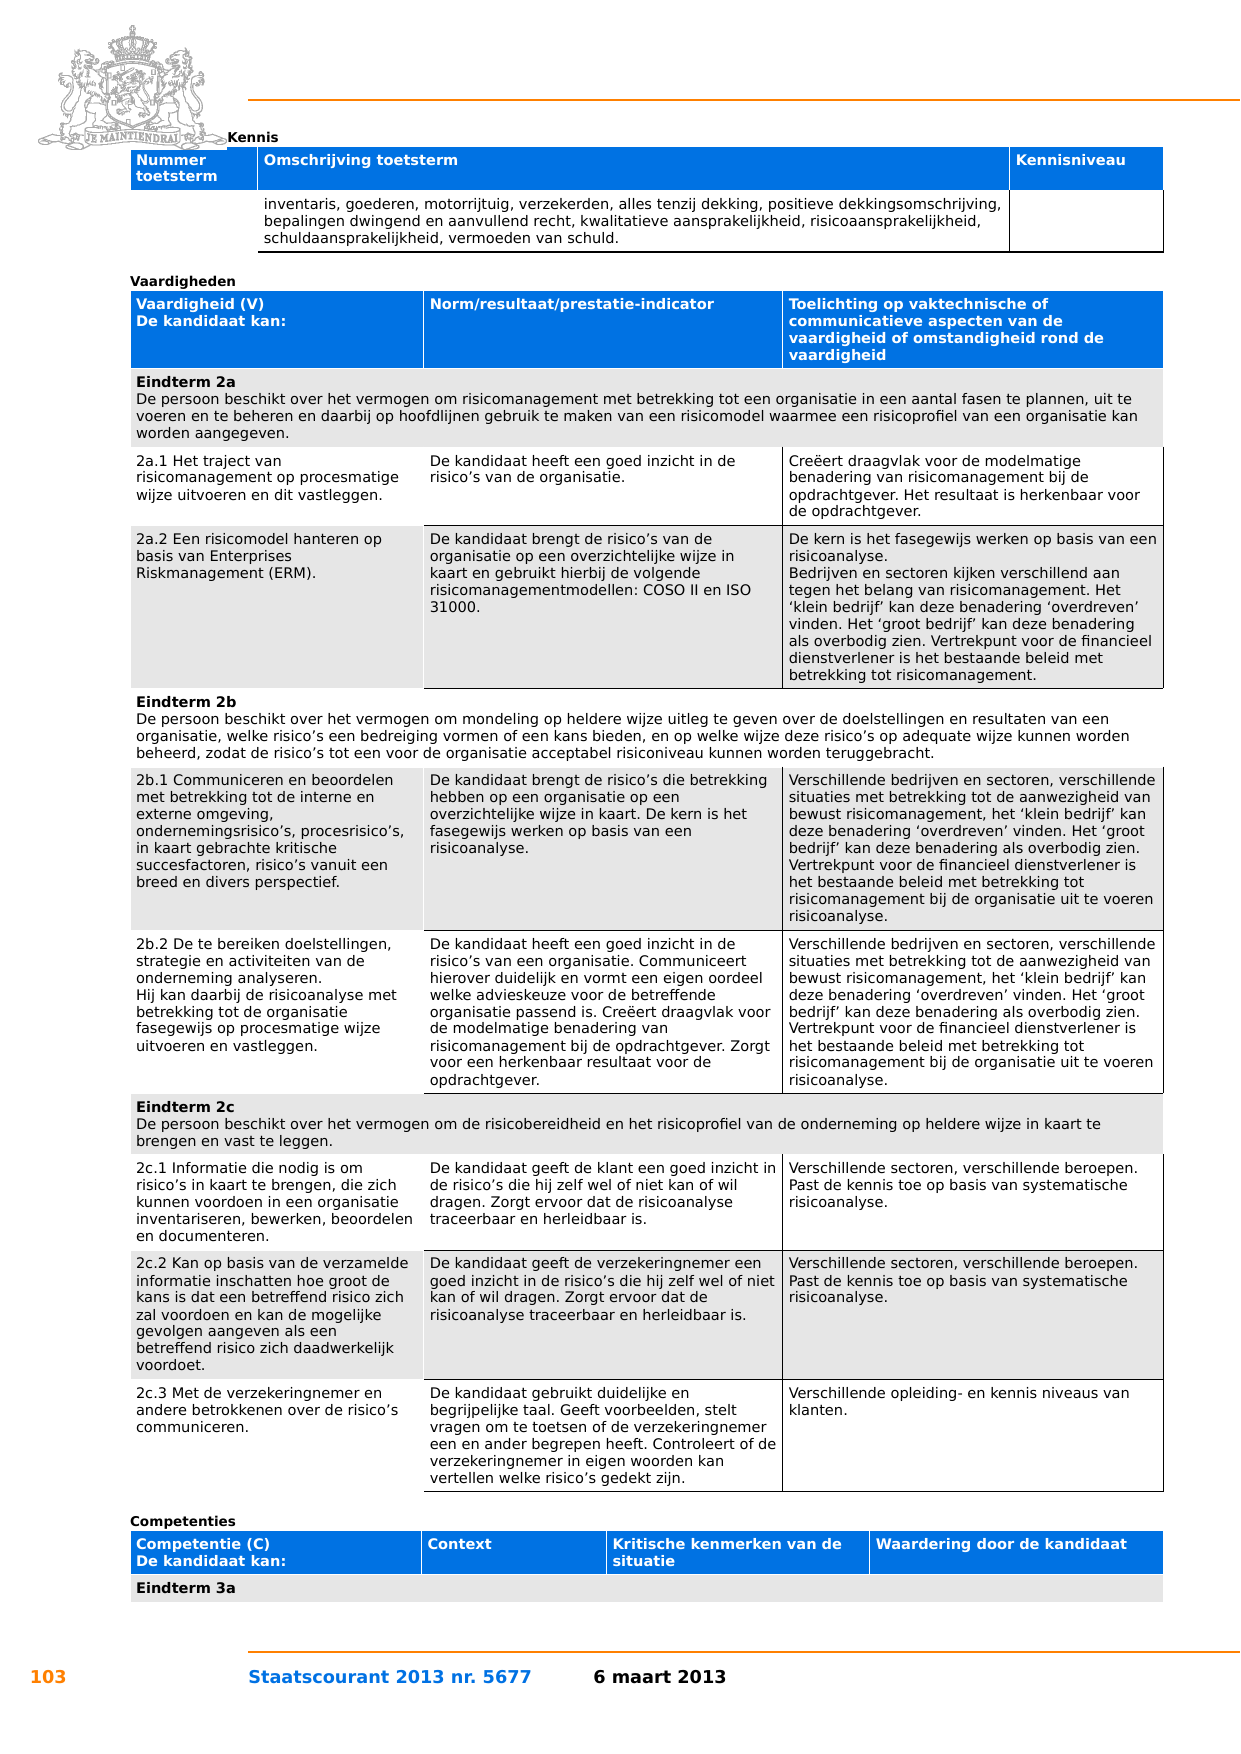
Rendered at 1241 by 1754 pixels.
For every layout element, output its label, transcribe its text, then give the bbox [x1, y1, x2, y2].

table_cell Eindterm 2c De persoon beschikt over het vermogen om de risicobereidheid en het risicoprofiel van de onderneming op heldere wijze in kaart te brengen en vast te leggen. [131, 1094, 1163, 1154]
table_cell Eindterm 2a De persoon beschikt over het vermogen om risicomanagement met betrekking tot een organisatie in een aantal fasen te plannen, uit te voeren en te beheren en daarbij op hoofdlijnen gebruik te maken van een risicomodel waarmee een risicoprofiel van een organisatie kan worden aangegeven. [131, 369, 1163, 447]
table_cell 2b.2 De te bereiken doelstellingen, strategie en activiteiten van de onderneming analyseren. Hij kan daarbij de risicoanalyse met betrekking tot de organisatie fasegewijs op procesmatige wijze uitvoeren en vastleggen. [131, 931, 423, 1093]
table_cell Nummer toetsterm [131, 147, 257, 190]
table_cell [131, 191, 257, 251]
table_cell Verschillende bedrijven en sectoren, verschillende situaties met betrekking tot de aanwezigheid van bewust risicomanagement, het ‘klein bedrijf’ kan deze benadering ‘overdreven’ vinden. Het ‘groot bedrijf’ kan deze benadering als overbodig zien. Vertrekpunt voor de financieel dienstverlener is het bestaande beleid met betrekking tot risicomanagement bij de organisatie uit te voeren risicoanalyse. [783, 768, 1163, 930]
table_cell Kennisniveau [1010, 147, 1163, 190]
table_cell Verschillende sectoren, verschillende beroepen. Past de kennis toe op basis van systematische risicoanalyse. [783, 1251, 1163, 1379]
table_cell De kandidaat brengt de risico’s die betrekking hebben op een organisatie op een overzichtelijke wijze in kaart. De kern is het fasegewijs werken op basis van een risicoanalyse. [424, 768, 782, 930]
table_cell 2b.1 Communiceren en beoordelen met betrekking tot de interne en externe omgeving, ondernemingsrisico’s, procesrisico’s, in kaart gebrachte kritische succesfactoren, risico’s vanuit een breed en divers perspectief. [131, 768, 423, 930]
table_cell inventaris, goederen, motorrijtuig, verzekerden, alles tenzij dekking, positieve dekkingsomschrijving, bepalingen dwingend en aanvullend recht, kwalitatieve aansprakelijkheid, risicoaansprakelijkheid, schuldaansprakelijkheid, vermoeden van schuld. [258, 191, 1009, 251]
table_cell De kandidaat heeft een goed inzicht in de risico’s van een organisatie. Communiceert hierover duidelijk en vormt een eigen oordeel welke advieskeuze voor de betreffende organisatie passend is. Creëert draagvlak voor de modelmatige benadering van risicomanagement bij de opdrachtgever. Zorgt voor een herkenbaar resultaat voor de opdrachtgever. [424, 931, 782, 1093]
table_header Competenties [130, 1514, 1163, 1530]
table_cell Eindterm 3a [131, 1575, 1163, 1602]
table_cell [1010, 191, 1163, 251]
table_cell Eindterm 2b De persoon beschikt over het vermogen om mondeling op heldere wijze uitleg te geven over de doelstellingen en resultaten van een organisatie, welke risico’s een bedreiging vormen of een kans bieden, en op welke wijze deze risico’s op adequate wijze kunnen worden beheerd, zodat de risico’s tot een voor de organisatie acceptabel risiconiveau kunnen worden teruggebracht. [131, 689, 1163, 767]
table_cell De kandidaat heeft een goed inzicht in de risico’s van de organisatie. [424, 448, 782, 525]
table_cell 2c.1 Informatie die nodig is om risico’s in kaart te brengen, die zich kunnen voordoen in een organisatie inventariseren, bewerken, beoordelen en documenteren. [131, 1155, 423, 1250]
table_cell Kritische kenmerken van de situatie [607, 1531, 869, 1574]
table_cell De kandidaat geeft de verzekeringnemer een goed inzicht in de risico’s die hij zelf wel of niet kan of wil dragen. Zorgt ervoor dat de risicoanalyse traceerbaar en herleidbaar is. [424, 1251, 782, 1379]
table_cell De kern is het fasegewijs werken op basis van een risicoanalyse. Bedrijven en sectoren kijken verschillend aan tegen het belang van risicomanagement. Het ‘klein bedrijf’ kan deze benadering ‘overdreven’ vinden. Het ‘groot bedrijf’ kan deze benadering als overbodig zien. Vertrekpunt voor de financieel dienstverlener is het bestaande beleid met betrekking tot risicomanagement. [783, 526, 1163, 688]
table_cell Verschillende opleiding- en kennis niveaus van klanten. [783, 1380, 1163, 1491]
table_cell Toelichting op vaktechnische of communicatieve aspecten van de vaardigheid of omstandigheid rond de vaardigheid [783, 291, 1163, 368]
table_cell 2c.3 Met de verzekeringnemer en andere betrokkenen over de risico’s communiceren. [131, 1380, 423, 1491]
table_cell Creëert draagvlak voor de modelmatige benadering van risicomanagement bij de opdrachtgever. Het resultaat is herkenbaar voor de opdrachtgever. [783, 448, 1163, 525]
table_cell De kandidaat geeft de klant een goed inzicht in de risico’s die hij zelf wel of niet kan of wil dragen. Zorgt ervoor dat de risicoanalyse traceerbaar en herleidbaar is. [424, 1155, 782, 1250]
table_cell 2a.1 Het traject van risicomanagement op procesmatige wijze uitvoeren en dit vastleggen. [131, 448, 423, 525]
table_cell Norm/resultaat/prestatie-indicator [424, 291, 782, 368]
table_header Vaardigheden [130, 274, 1163, 290]
table_cell 2a.2 Een risicomodel hanteren op basis van Enterprises Riskmanagement (ERM). [131, 526, 423, 688]
table_cell Context [422, 1531, 606, 1574]
table_cell Omschrijving toetsterm [258, 147, 1009, 190]
table_cell Waardering door de kandidaat [870, 1531, 1163, 1574]
table_cell Competentie (C) De kandidaat kan: [131, 1531, 421, 1574]
table_cell Vaardigheid (V) De kandidaat kan: [131, 291, 423, 368]
table_cell Verschillende bedrijven en sectoren, verschillende situaties met betrekking tot de aanwezigheid van bewust risicomanagement, het ‘klein bedrijf’ kan deze benadering ‘overdreven’ vinden. Het ‘groot bedrijf’ kan deze benadering als overbodig zien. Vertrekpunt voor de financieel dienstverlener is het bestaande beleid met betrekking tot risicomanagement bij de organisatie uit te voeren risicoanalyse. [783, 931, 1163, 1093]
table_cell De kandidaat brengt de risico’s van de organisatie op een overzichtelijke wijze in kaart en gebruikt hierbij de volgende risicomanagementmodellen: COSO II en ISO 31000. [424, 526, 782, 688]
table_cell Verschillende sectoren, verschillende beroepen. Past de kennis toe op basis van systematische risicoanalyse. [783, 1155, 1163, 1250]
table_cell 2c.2 Kan op basis van de verzamelde informatie inschatten hoe groot de kans is dat een betreffend risico zich zal voordoen en kan de mogelijke gevolgen aangeven als een betreffend risico zich daadwerkelijk voordoet. [131, 1251, 423, 1379]
table_header Kennis [227, 130, 1163, 146]
picture [38, 25, 227, 150]
table_cell De kandidaat gebruikt duidelijke en begrijpelijke taal. Geeft voorbeelden, stelt vragen om te toetsen of de verzekeringnemer een en ander begrepen heeft. Controleert of de verzekeringnemer in eigen woorden kan vertellen welke risico’s gedekt zijn. [424, 1380, 782, 1491]
